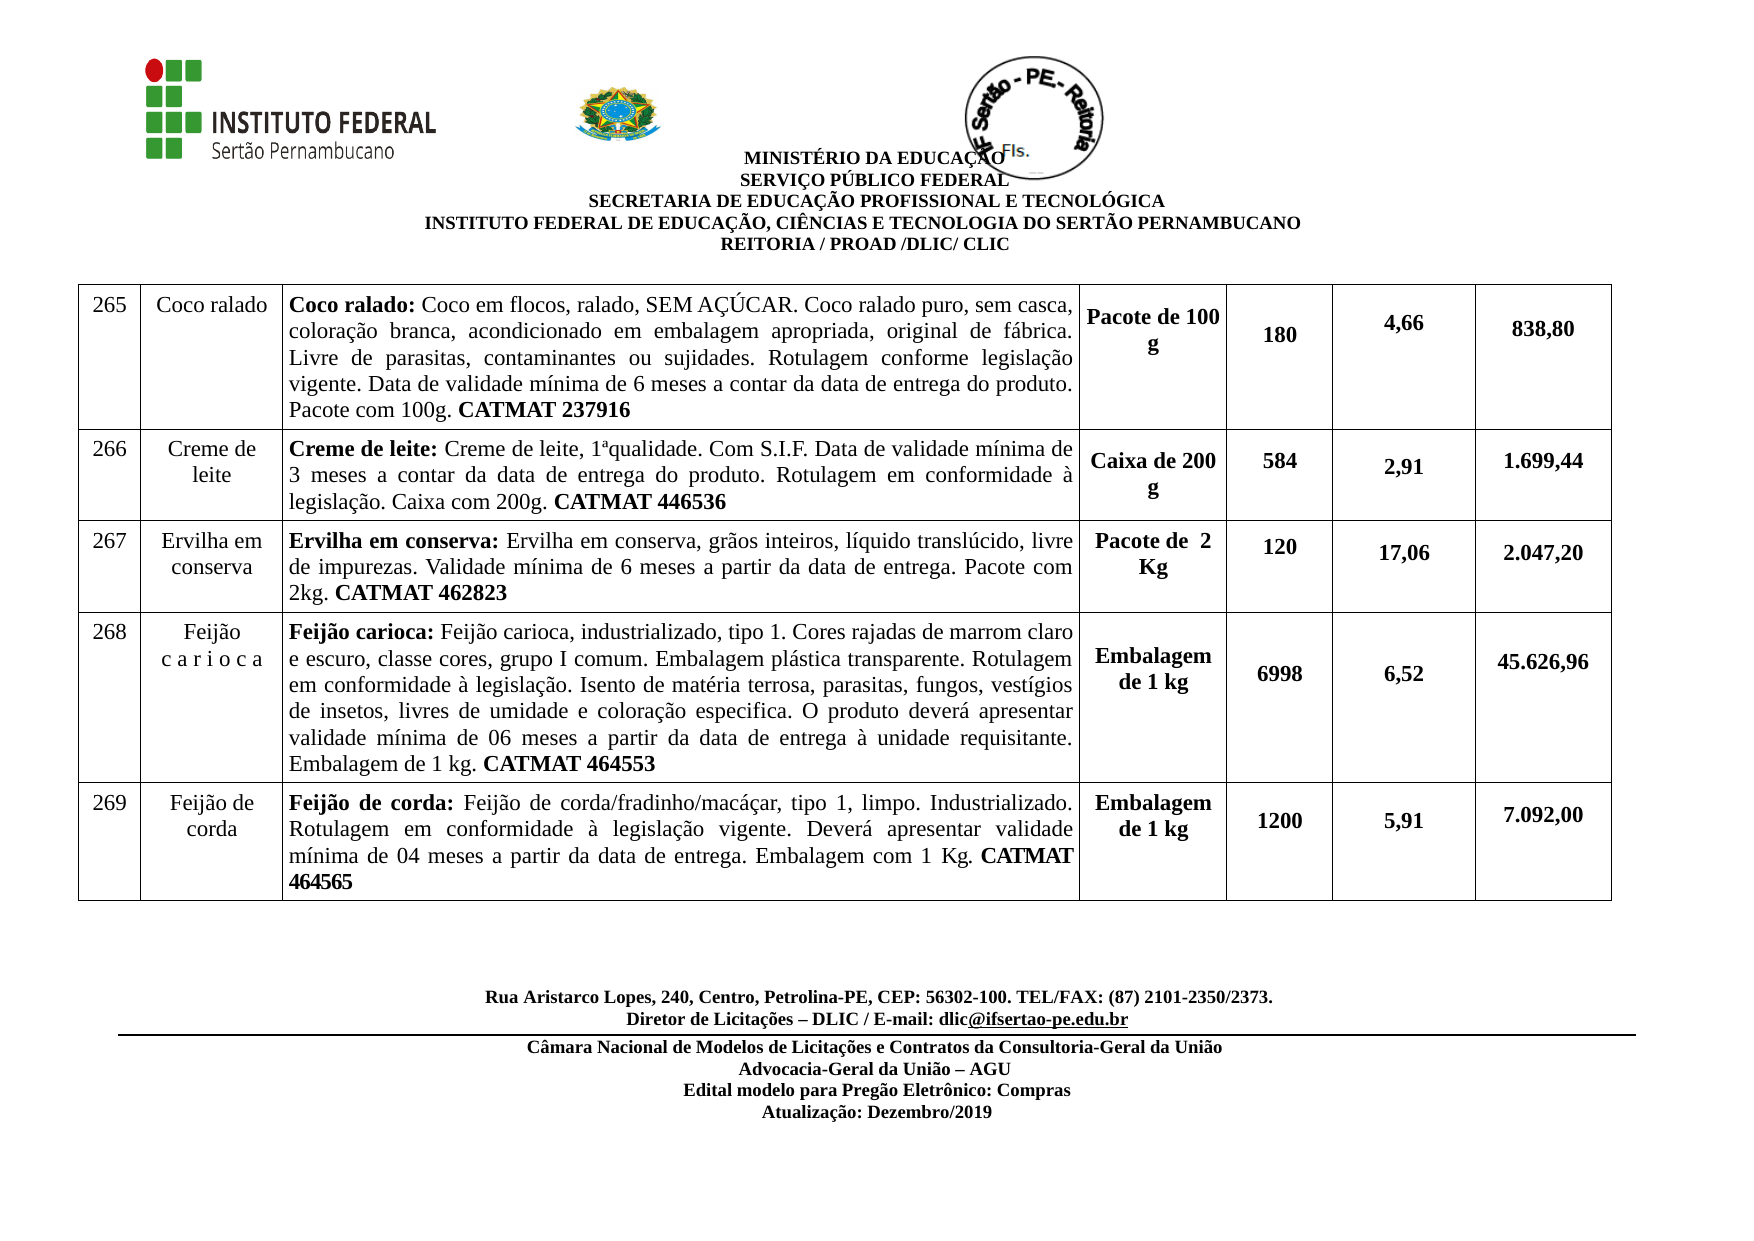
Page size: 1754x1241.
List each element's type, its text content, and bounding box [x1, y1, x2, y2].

picture [575, 87, 661, 141]
table_cell 2.047,20 [1476, 521, 1611, 612]
table_cell 45.626,96 [1476, 613, 1611, 782]
table_cell Feijão de corda [141, 783, 282, 900]
table_cell 4,66 [1333, 285, 1475, 428]
table_cell Creme de leite: Creme de leite, 1ªqualidade. Com S.I.F. Data de validade mínima de 3 meses a contar da data de entrega do produto. Rotulagem em conformidade à legislação. Caixa com 200g. CATMAT 446536 [283, 430, 1079, 520]
table_cell Ervilha em conserva [141, 521, 282, 612]
table_cell 180 [1227, 285, 1332, 428]
table_cell 265 [79, 285, 140, 428]
table_cell 1200 [1227, 783, 1332, 900]
table_cell 120 [1227, 521, 1332, 612]
table_cell Embalagem de 1 kg [1080, 783, 1226, 900]
table_cell 267 [79, 521, 140, 612]
picture [957, 45, 1111, 186]
table_cell Creme de leite [141, 430, 282, 520]
table_cell Ervilha em conserva: Ervilha em conserva, grãos inteiros, líquido translúcido, livre de impurezas. Validade mínima de 6 meses a partir da data de entrega. Pacote com 2kg. CATMAT 462823 [283, 521, 1079, 612]
picture [145, 58, 435, 159]
table_cell Embalagem de 1 kg [1080, 613, 1226, 782]
table_cell 269 [79, 783, 140, 900]
table_cell 266 [79, 430, 140, 520]
table_cell Caixa de 200 g [1080, 430, 1226, 520]
table_cell Feijão carioca [141, 613, 282, 782]
table_cell Pacote de 100 g [1080, 285, 1226, 428]
table_cell 6998 [1227, 613, 1332, 782]
table_cell Feijão de corda: Feijão de corda/fradinho/macáçar, tipo 1, limpo. Industrializado. Rotulagem em conformidade à legislação vigente. Deverá apresentar validade mínima de 04 meses a partir da data de entrega. Embalagem com 1 Kg. CATMAT 464565 [283, 783, 1079, 900]
table_cell 2,91 [1333, 430, 1475, 520]
table_cell Coco ralado [141, 285, 282, 428]
table_cell 6,52 [1333, 613, 1475, 782]
table_cell Feijão carioca: Feijão carioca, industrializado, tipo 1. Cores rajadas de marrom claro e escuro, classe cores, grupo I comum. Embalagem plástica transparente. Rotulagem em conformidade à legislação. Isento de matéria terrosa, parasitas, fungos, vestígios de insetos, livres de umidade e coloração especifica. O produto deverá apresentar validade mínima de 06 meses a partir da data de entrega à unidade requisitante. Embalagem de 1 kg. CATMAT 464553 [283, 613, 1079, 782]
table_cell 5,91 [1333, 783, 1475, 900]
table_cell 17,06 [1333, 521, 1475, 612]
table_cell 838,80 [1476, 285, 1611, 428]
table_cell 268 [79, 613, 140, 782]
table_cell Coco ralado: Coco em flocos, ralado, SEM AÇÚCAR. Coco ralado puro, sem casca, coloração branca, acondicionado em embalagem apropriada, original de fábrica. Livre de parasitas, contaminantes ou sujidades. Rotulagem conforme legislação vigente. Data de validade mínima de 6 meses a contar da data de entrega do produto. Pacote com 100g. CATMAT 237916 [283, 285, 1079, 428]
table_cell 584 [1227, 430, 1332, 520]
table_cell Pacote de 2 Kg [1080, 521, 1226, 612]
table_cell 7.092,00 [1476, 783, 1611, 900]
table_cell 1.699,44 [1476, 430, 1611, 520]
